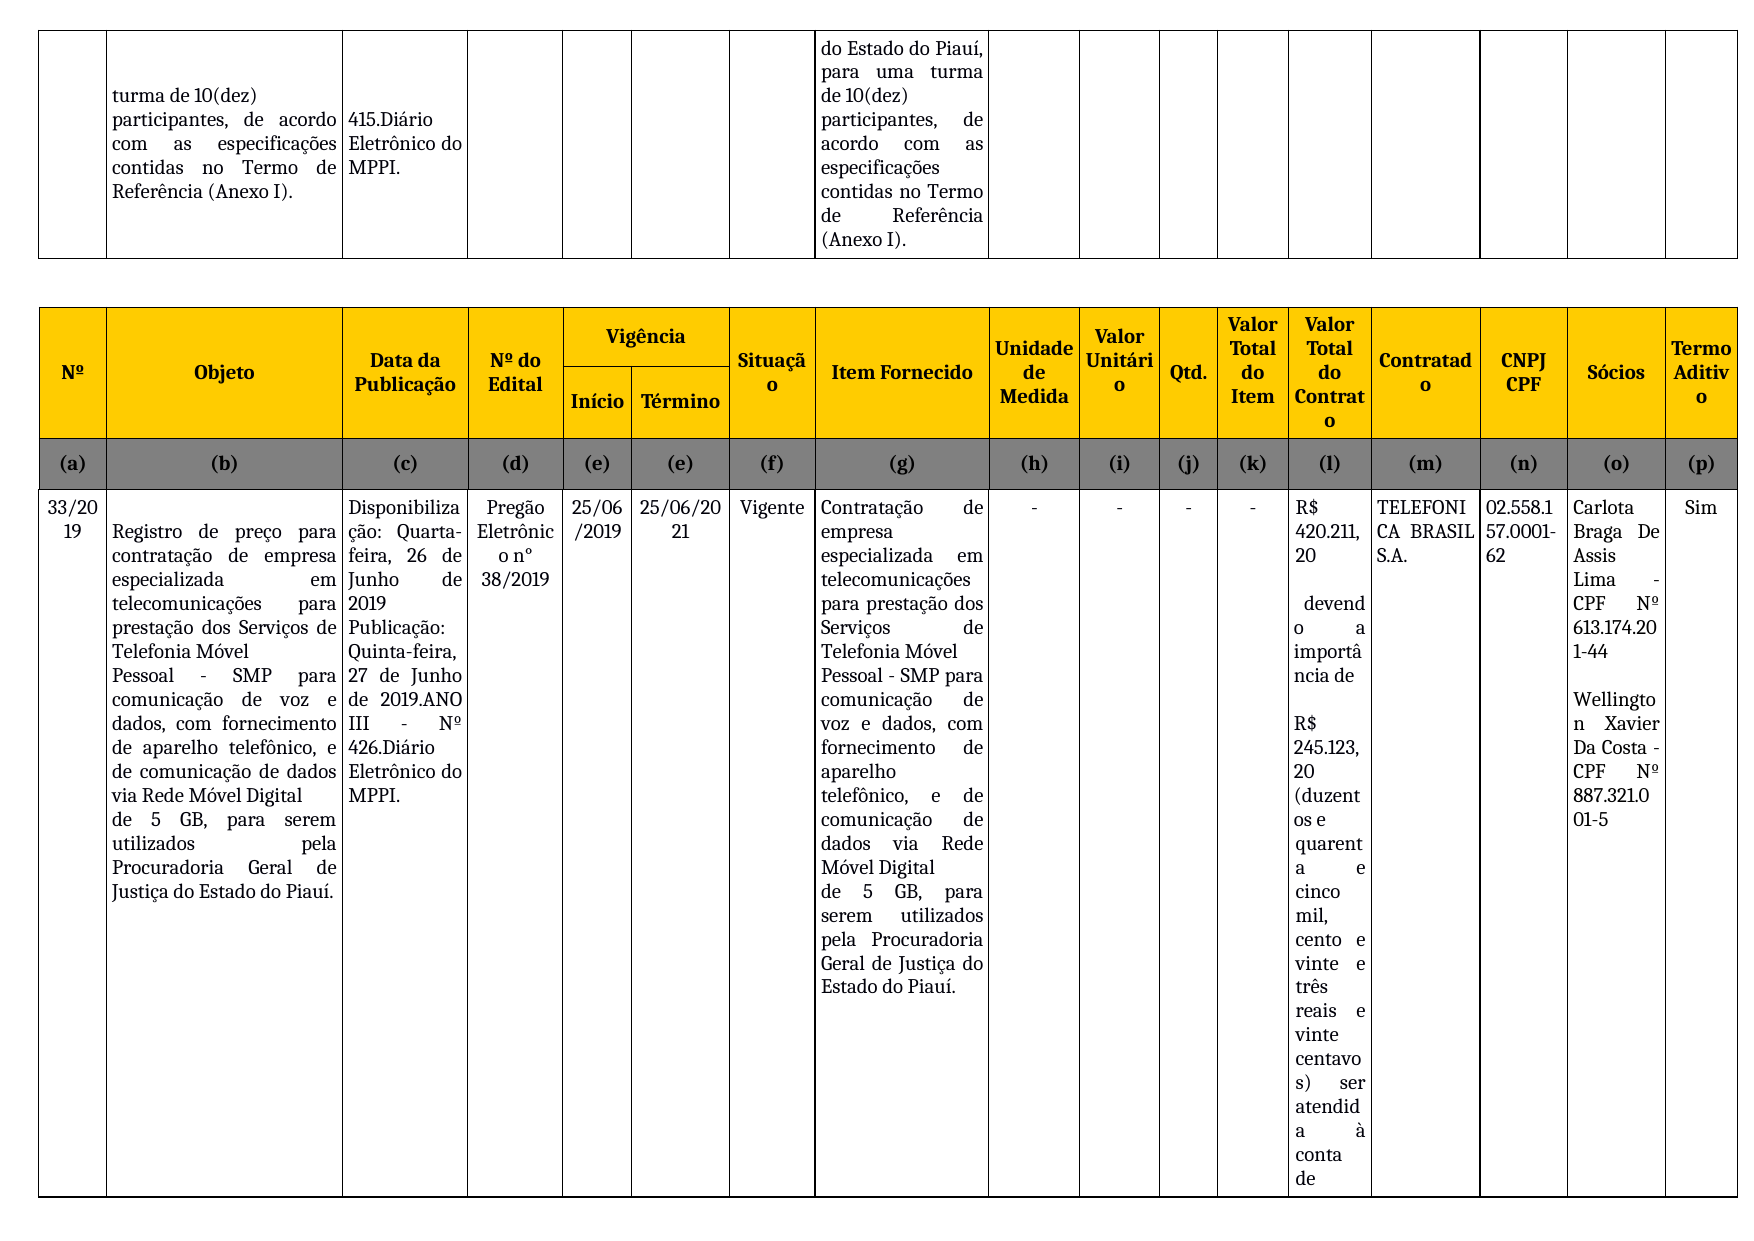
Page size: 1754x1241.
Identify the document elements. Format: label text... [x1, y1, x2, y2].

table_cell (m) [1372, 439, 1480, 489]
table_header CNPJ CPF [1481, 308, 1567, 438]
table_cell - [1218, 31, 1288, 258]
table_header Nº [40, 308, 106, 438]
table_header Objeto [107, 308, 342, 438]
table_header Nº do Edital [469, 308, 563, 438]
table_cell (g) [816, 439, 989, 489]
table_cell [1481, 31, 1567, 258]
table_header Vigência [564, 308, 729, 366]
table_cell turma de 10(dez) participantes, de acordo com as especificações contidas no Termo de Referência (Anexo I). [107, 31, 342, 258]
table_cell 02.558.157.0001-62 [1481, 490, 1567, 1196]
table_cell Início [564, 367, 631, 438]
table_cell 25/06/2021 [632, 490, 729, 1196]
table_cell [1289, 31, 1371, 258]
table_cell [1666, 31, 1737, 258]
table_cell (c) [343, 439, 468, 489]
table_header Data da Publicação [343, 308, 468, 438]
table_cell (d) [469, 439, 563, 489]
table_cell (k) [1218, 439, 1288, 489]
table_cell (a) [40, 439, 106, 489]
table_cell do Estado do Piauí, para uma turma de 10(dez) participantes, de acordo com as especificações contidas no Termo de Referência (Anexo I). [816, 31, 988, 258]
table_cell [1568, 31, 1665, 258]
table_cell [730, 31, 814, 258]
table_cell (f) [730, 439, 815, 489]
table_header Valor Total do Contrato [1289, 308, 1371, 438]
table_cell - [1080, 490, 1159, 1196]
table_cell 33/2019 [39, 490, 106, 1196]
table_cell (e) [632, 439, 729, 489]
table_cell Registro de preço para contratação de empresa especializada em telecomunicações para prestação dos Serviços de Telefonia Móvel Pessoal - SMP para comunicação de voz e dados, com fornecimento de aparelho telefônico, e de comunicação de dados via Rede Móvel Digital de 5 GB, para serem utilizados pela Procuradoria Geral de Justiça do Estado do Piauí. [107, 490, 342, 1196]
table_cell (j) [1160, 439, 1217, 489]
table_cell (h) [990, 439, 1079, 489]
table_cell Disponibilização: Quarta-feira, 26 de Junho de 2019 Publicação: Quinta-feira, 27 de Junho de 2019.ANO III - Nº 426.Diário Eletrônico do MPPI. [343, 490, 467, 1196]
table_cell - [1218, 490, 1288, 1196]
table_cell Contratação de empresa especializada em telecomunicações para prestação dos Serviços de Telefonia Móvel Pessoal - SMP para comunicação de voz e dados, com fornecimento de aparelho telefônico, e de comunicação de dados via Rede Móvel Digital de 5 GB, para serem utilizados pela Procuradoria Geral de Justiça do Estado do Piauí. [816, 490, 988, 1196]
table_cell - [1160, 31, 1217, 258]
table_header Qtd. [1160, 308, 1217, 438]
table_cell R$ 420.211,20 devendo a importância de R$ 245.123,20 (duzentos e quarenta e cinco mil, cento e vinte e três reais e vinte centavos) ser atendida à conta de [1289, 490, 1371, 1196]
table_header Sócios [1568, 308, 1665, 438]
table_header Termo Aditivo [1666, 308, 1737, 438]
table_header Situação [730, 308, 815, 438]
table_header Unidade de Medida [990, 308, 1079, 438]
table_cell [39, 31, 106, 258]
table_header Item Fornecido [816, 308, 989, 438]
table_cell Vigente [730, 490, 814, 1196]
table_cell - [1080, 31, 1159, 258]
table_cell (e) [564, 439, 631, 489]
table_cell - [1160, 490, 1217, 1196]
table_cell [563, 31, 631, 258]
table_cell (n) [1481, 439, 1567, 489]
table_cell Término [632, 367, 729, 438]
table_cell Pregão Eletrônico n° 38/2019 [468, 490, 562, 1196]
table_cell TELEFONICA BRASIL S.A. [1372, 490, 1479, 1196]
table_cell (o) [1568, 439, 1665, 489]
table_cell [1372, 31, 1479, 258]
table_cell [632, 31, 729, 258]
table_header Contratado [1372, 308, 1480, 438]
table_cell 25/06/2019 [563, 490, 631, 1196]
table_cell Sim [1666, 490, 1737, 1196]
table_cell (i) [1080, 439, 1159, 489]
table_cell (b) [107, 439, 342, 489]
table_header Valor Unitário [1080, 308, 1159, 438]
table_cell (l) [1289, 439, 1371, 489]
table_cell Carlota Braga De Assis Lima - CPF Nº 613.174.201-44 Wellington Xavier Da Costa - CPF Nº 887.321.001-5 [1568, 490, 1665, 1196]
table_header Valor Total do Item [1218, 308, 1288, 438]
table_cell (p) [1666, 439, 1737, 489]
table_cell - [989, 31, 1079, 258]
table_cell 415.Diário Eletrônico do MPPI. [343, 31, 467, 258]
table_cell [468, 31, 562, 258]
table_cell - [989, 490, 1079, 1196]
